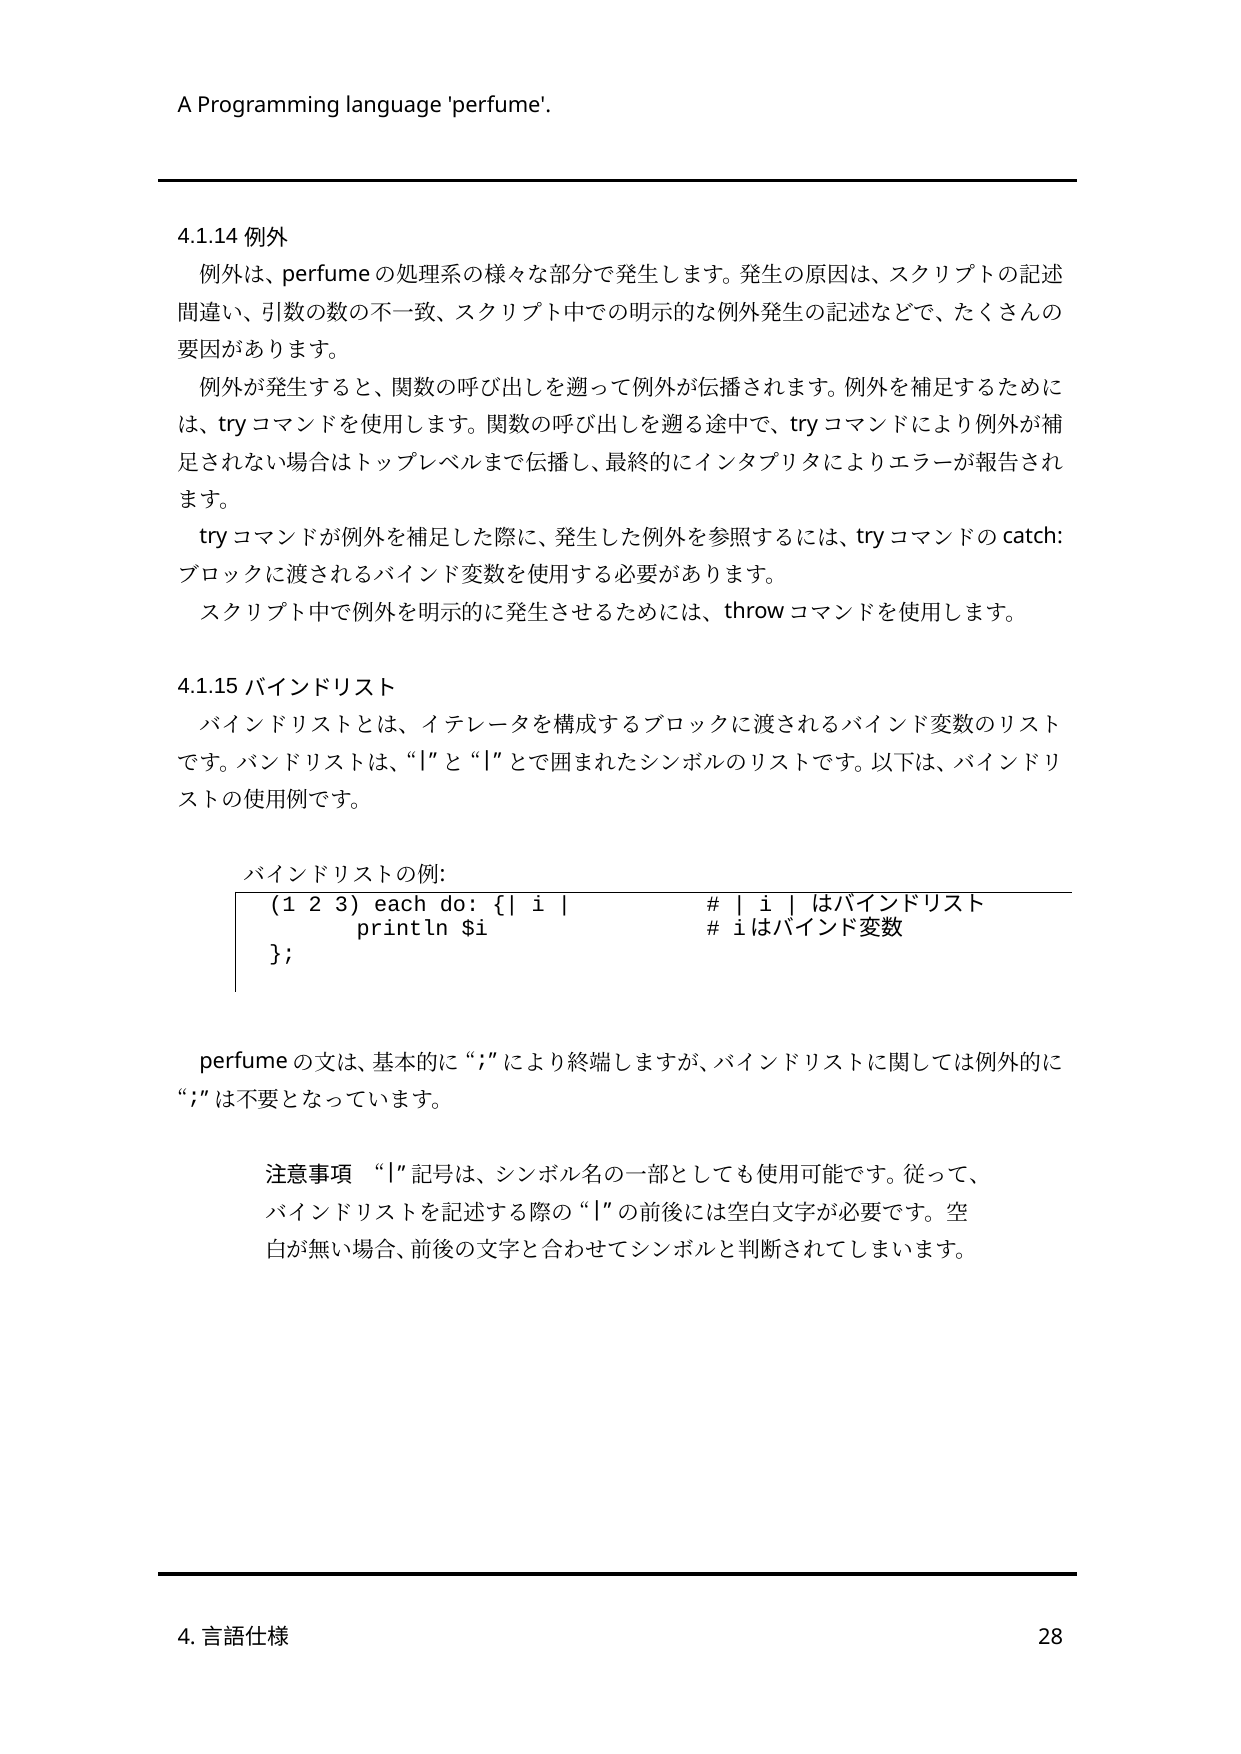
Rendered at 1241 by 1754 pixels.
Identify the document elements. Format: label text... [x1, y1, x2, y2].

text バインドリストの例: [243, 854, 1063, 892]
subtitle 4.1.14 例外 [177, 217, 1063, 254]
text スクリプト中で例外を明示的に発生させるためには、throwコマンドを使用します。 [177, 592, 1063, 629]
text tryコマンドが例外を補足した際に、発生した例外を参照するには、tryコマンドのcatch:ブロックに渡されるバインド変数を使用する必要があります。 [177, 517, 1063, 592]
text perfumeの文は、基本的に “;” により終端しますが、バインドリストに関しては例外的に “;” は不要となっています。 [177, 1042, 1063, 1117]
subtitle 4.1.15 バインドリスト [177, 667, 1063, 704]
text 例外は、perfumeの処理系の様々な部分で発生します。発生の原因は、スクリプトの記述間違い、引数の数の不一致、スクリプト中での明示的な例外発生の記述などで、たくさんの要因があります。 [177, 254, 1063, 367]
text 注意事項 “|” 記号は、シンボル名の一部としても使用可能です。従って、バインドリストを記述する際の “|” の前後には空白文字が必要です。空白が無い場合、前後の文字と合わせてシンボルと判断されてしまいます。 [265, 1154, 969, 1267]
text バインドリストとは、イテレータを構成するブロックに渡されるバインド変数のリストです。バンドリストは、“|” と “|” とで囲まれたシンボルのリストです。以下は、バインドリストの使用例です。 [177, 704, 1063, 817]
text 例外が発生すると、関数の呼び出しを遡って例外が伝播されます。例外を補足するためには、tryコマンドを使用します。関数の呼び出しを遡る途中で、tryコマンドにより例外が補足されない場合はトップレベルまで伝播し、最終的にインタプリタによりエラーが報告されます。 [177, 367, 1063, 517]
table_header (1 2 3) each do: {| i | # | i | はバインドリスト println $i # iはバインド変数 }; [236, 893, 1072, 992]
